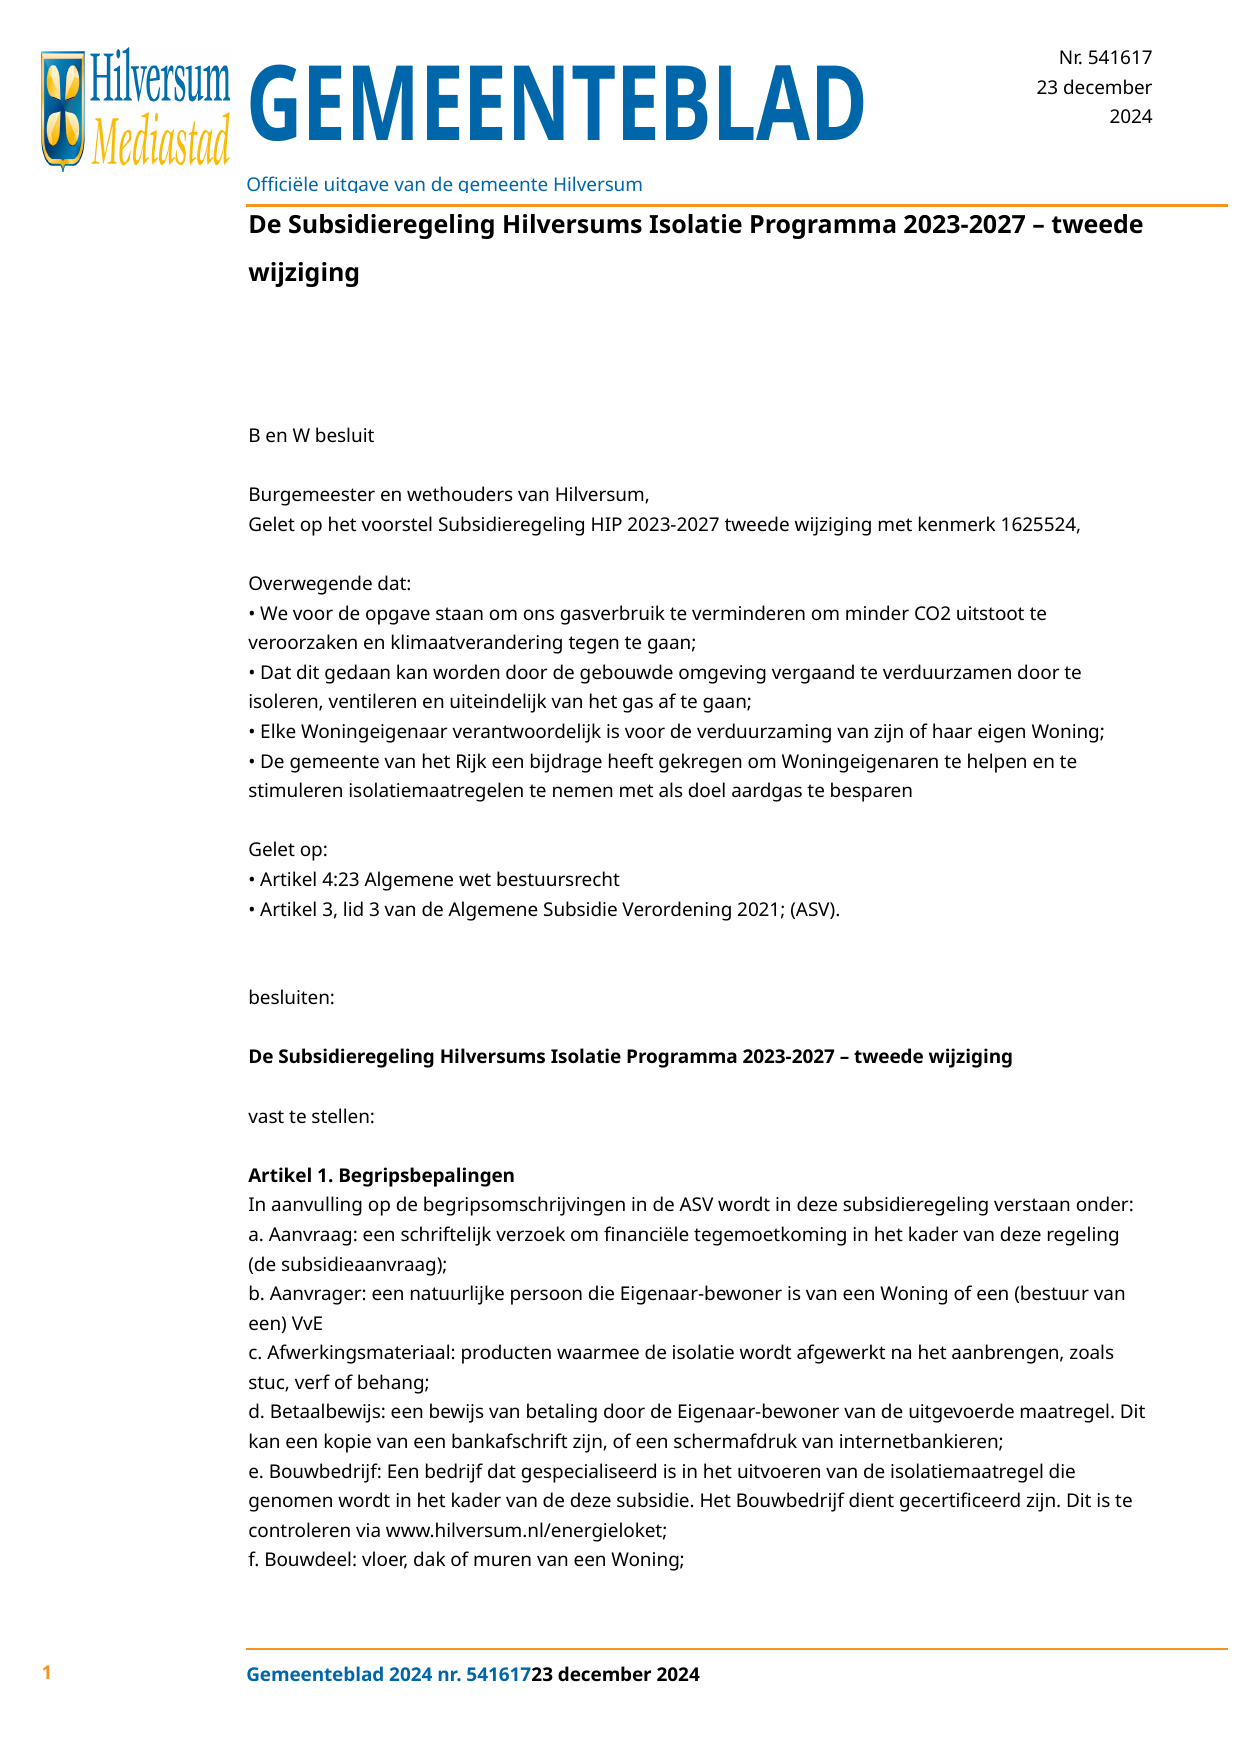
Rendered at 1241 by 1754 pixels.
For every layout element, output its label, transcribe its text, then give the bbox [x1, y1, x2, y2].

text Gelet op: [248, 837, 1152, 862]
text • De gemeente van het Rijk een bijdrage heeft gekregen om Woningeigenaren te helpen en te stimuleren isolatiemaatregelen te nemen met als doel aardgas te besparen [248, 748, 1152, 803]
text Overwegende dat: [248, 570, 1152, 596]
picture [41, 47, 231, 172]
text a. Aanvraag: een schriftelijk verzoek om financiële tegemoetkoming in het kader van deze regeling (de subsidieaanvraag); [248, 1221, 1152, 1277]
text • Artikel 3, lid 3 van de Algemene Subsidie Verordening 2021; (ASV). [248, 896, 1152, 922]
text f. Bouwdeel: vloer, dak of muren van een Woning; [248, 1547, 1152, 1572]
text vast te stellen: [248, 1103, 1152, 1129]
text • Elke Woningeigenaar verantwoordelijk is voor de verduurzaming van zijn of haar eigen Woning; [248, 718, 1152, 744]
text De Subsidieregeling Hilversums Isolatie Programma 2023-2027 – tweede wijziging [248, 207, 1152, 288]
text B en W besluit [248, 422, 1152, 448]
text besluiten: [248, 984, 1152, 1010]
text • Artikel 4:23 Algemene wet bestuursrecht [248, 866, 1152, 892]
text e. Bouwbedrijf: Een bedrijf dat gespecialiseerd is in het uitvoeren van de isolatiemaatregel die genomen wordt in het kader van de deze subsidie. Het Bouwbedrijf dient gecertificeerd zijn. Dit is te controleren via www.hilversum.nl/energieloket; [248, 1458, 1152, 1543]
text De Subsidieregeling Hilversums Isolatie Programma 2023-2027 – tweede wijziging [248, 1044, 1152, 1069]
text Burgemeester en wethouders van Hilversum, [248, 482, 1152, 507]
text d. Betaalbewijs: een bewijs van betaling door de Eigenaar-bewoner van de uitgevoerde maatregel. Dit kan een kopie van een bankafschrift zijn, of een schermafdruk van internetbankieren; [248, 1399, 1152, 1454]
text • Dat dit gedaan kan worden door de gebouwde omgeving vergaand te verduurzamen door te isoleren, ventileren en uiteindelijk van het gas af te gaan; [248, 659, 1152, 714]
text c. Afwerkingsmateriaal: producten waarmee de isolatie wordt afgewerkt na het aanbrengen, zoals stuc, verf of behang; [248, 1339, 1152, 1395]
text In aanvulling op de begripsomschrijvingen in de ASV wordt in deze subsidieregeling verstaan onder: [248, 1192, 1152, 1217]
text Gelet op het voorstel Subsidieregeling HIP 2023-2027 tweede wijziging met kenmerk 1625524, [248, 511, 1152, 537]
text • We voor de opgave staan om ons gasverbruik te verminderen om minder CO2 uitstoot te veroorzaken en klimaatverandering tegen te gaan; [248, 600, 1152, 655]
text b. Aanvrager: een natuurlijke persoon die Eigenaar-bewoner is van een Woning of een (bestuur van een) VvE [248, 1280, 1152, 1336]
text Artikel 1. Begripsbepalingen [248, 1162, 1152, 1188]
